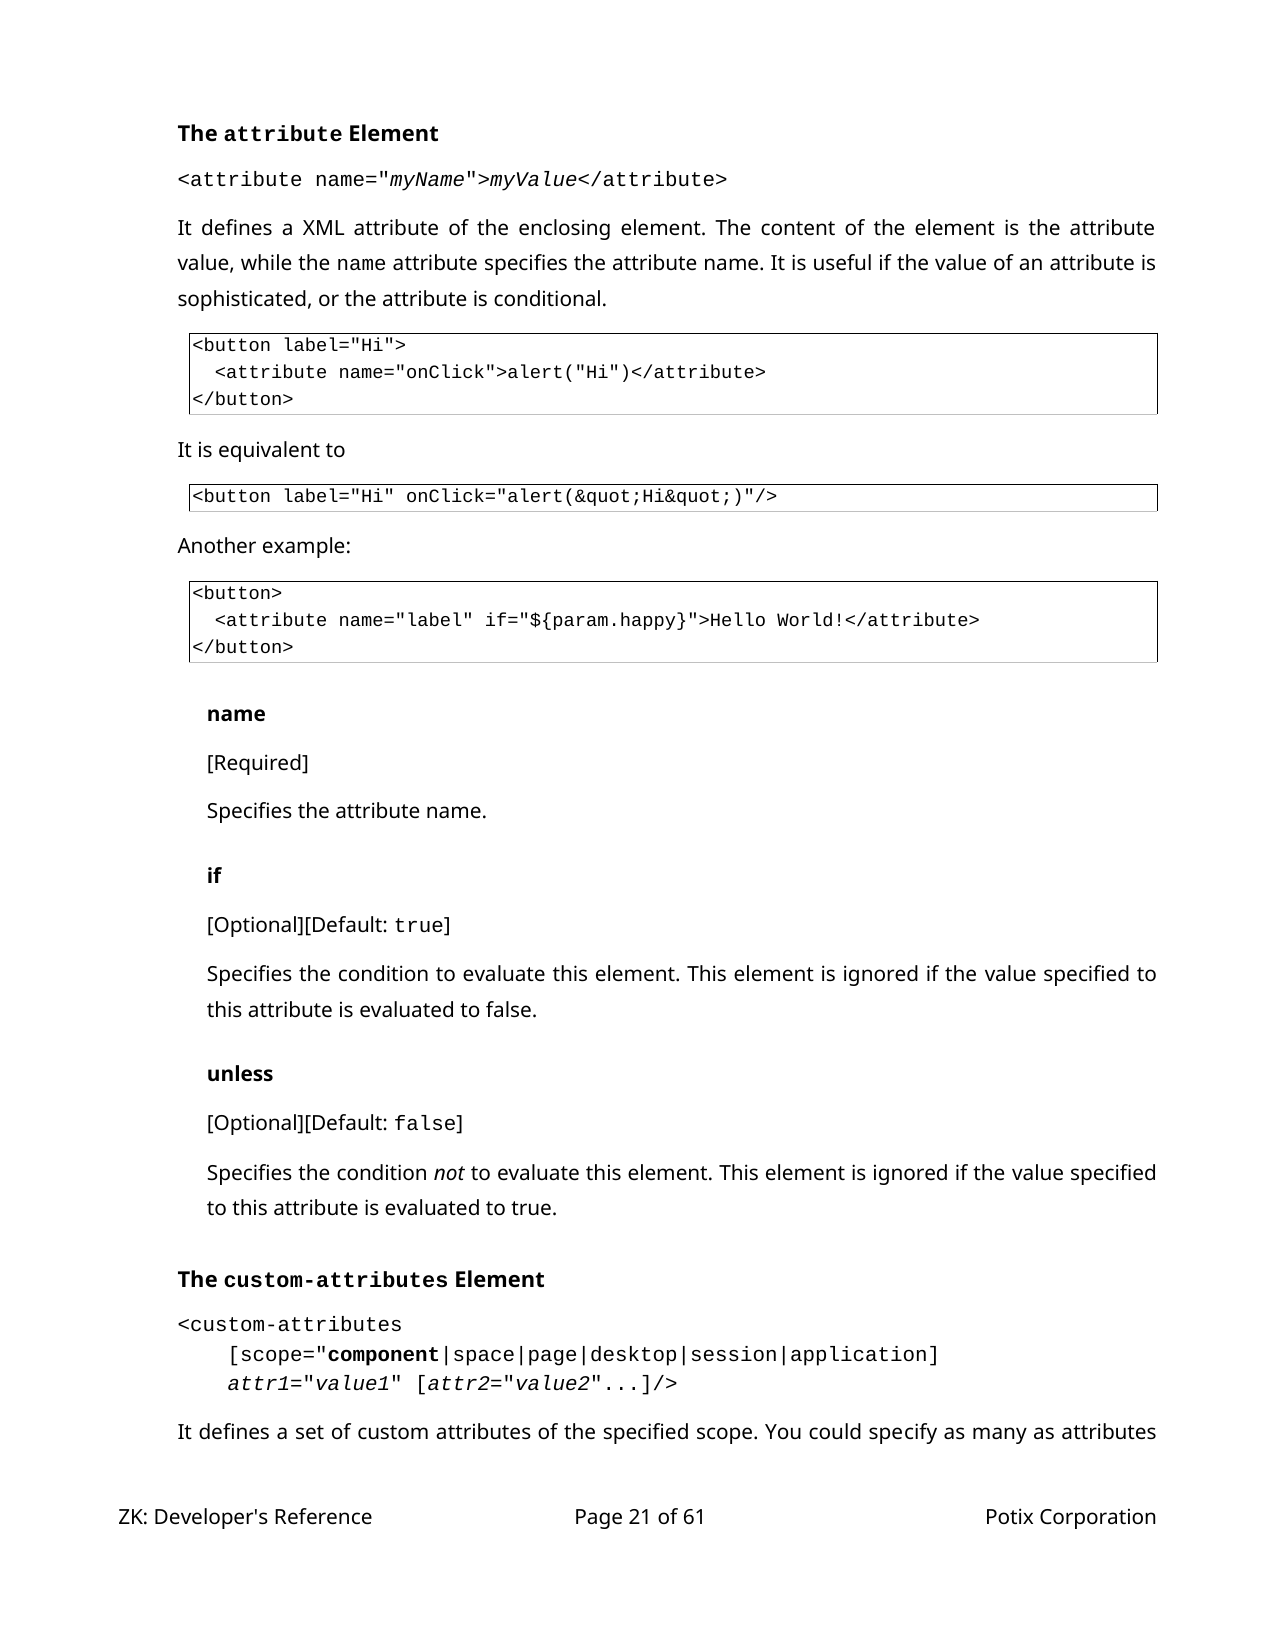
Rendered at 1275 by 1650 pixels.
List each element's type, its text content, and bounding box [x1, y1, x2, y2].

text It defines a XML attribute of the enclosing element. The content of the element is the attribute value, while the name attribute specifies the attribute name. It is useful if the value of an attribute is sophisticated, or the attribute is conditional. [177, 213, 1157, 312]
text </button> [190, 387, 1157, 414]
subtitle The attribute Element [177, 118, 1157, 148]
text <attribute name="myName">myValue</attribute> [177, 169, 1157, 192]
text <attribute name="label" if="${param.happy}">Hello World!</attribute> [190, 608, 1157, 632]
text </button> [190, 635, 1157, 662]
text <button label="Hi" onClick="alert(&quot;Hi&quot;)"/> [190, 485, 1157, 511]
text <attribute name="onClick">alert("Hi")</attribute> [190, 360, 1157, 384]
text [Optional][Default: true] [207, 910, 1157, 939]
text <button> [190, 582, 1157, 605]
subtitle unless [207, 1059, 1157, 1088]
subtitle if [207, 861, 1157, 890]
text [Required] [207, 748, 1157, 776]
text Specifies the attribute name. [207, 797, 1157, 825]
text [Optional][Default: false] [207, 1108, 1157, 1137]
text <custom-attributes [scope="component|space|page|desktop|session|application] attr1="value1" [attr2="value2"...]/> [177, 1314, 1157, 1397]
text Specifies the condition to evaluate this element. This element is ignored if the value specified to this attribute is evaluated to false. [207, 959, 1157, 1023]
text Another example: [177, 532, 1157, 560]
subtitle name [207, 699, 1157, 727]
subtitle The custom-attributes Element [177, 1263, 1157, 1294]
text It defines a set of custom attributes of the specified scope. You could specify as many as attributes [177, 1417, 1157, 1445]
text Specifies the condition not to evaluate this element. This element is ignored if the value specified to this attribute is evaluated to true. [207, 1158, 1157, 1221]
text It is equivalent to [177, 435, 1157, 463]
text <button label="Hi"> [190, 334, 1157, 357]
